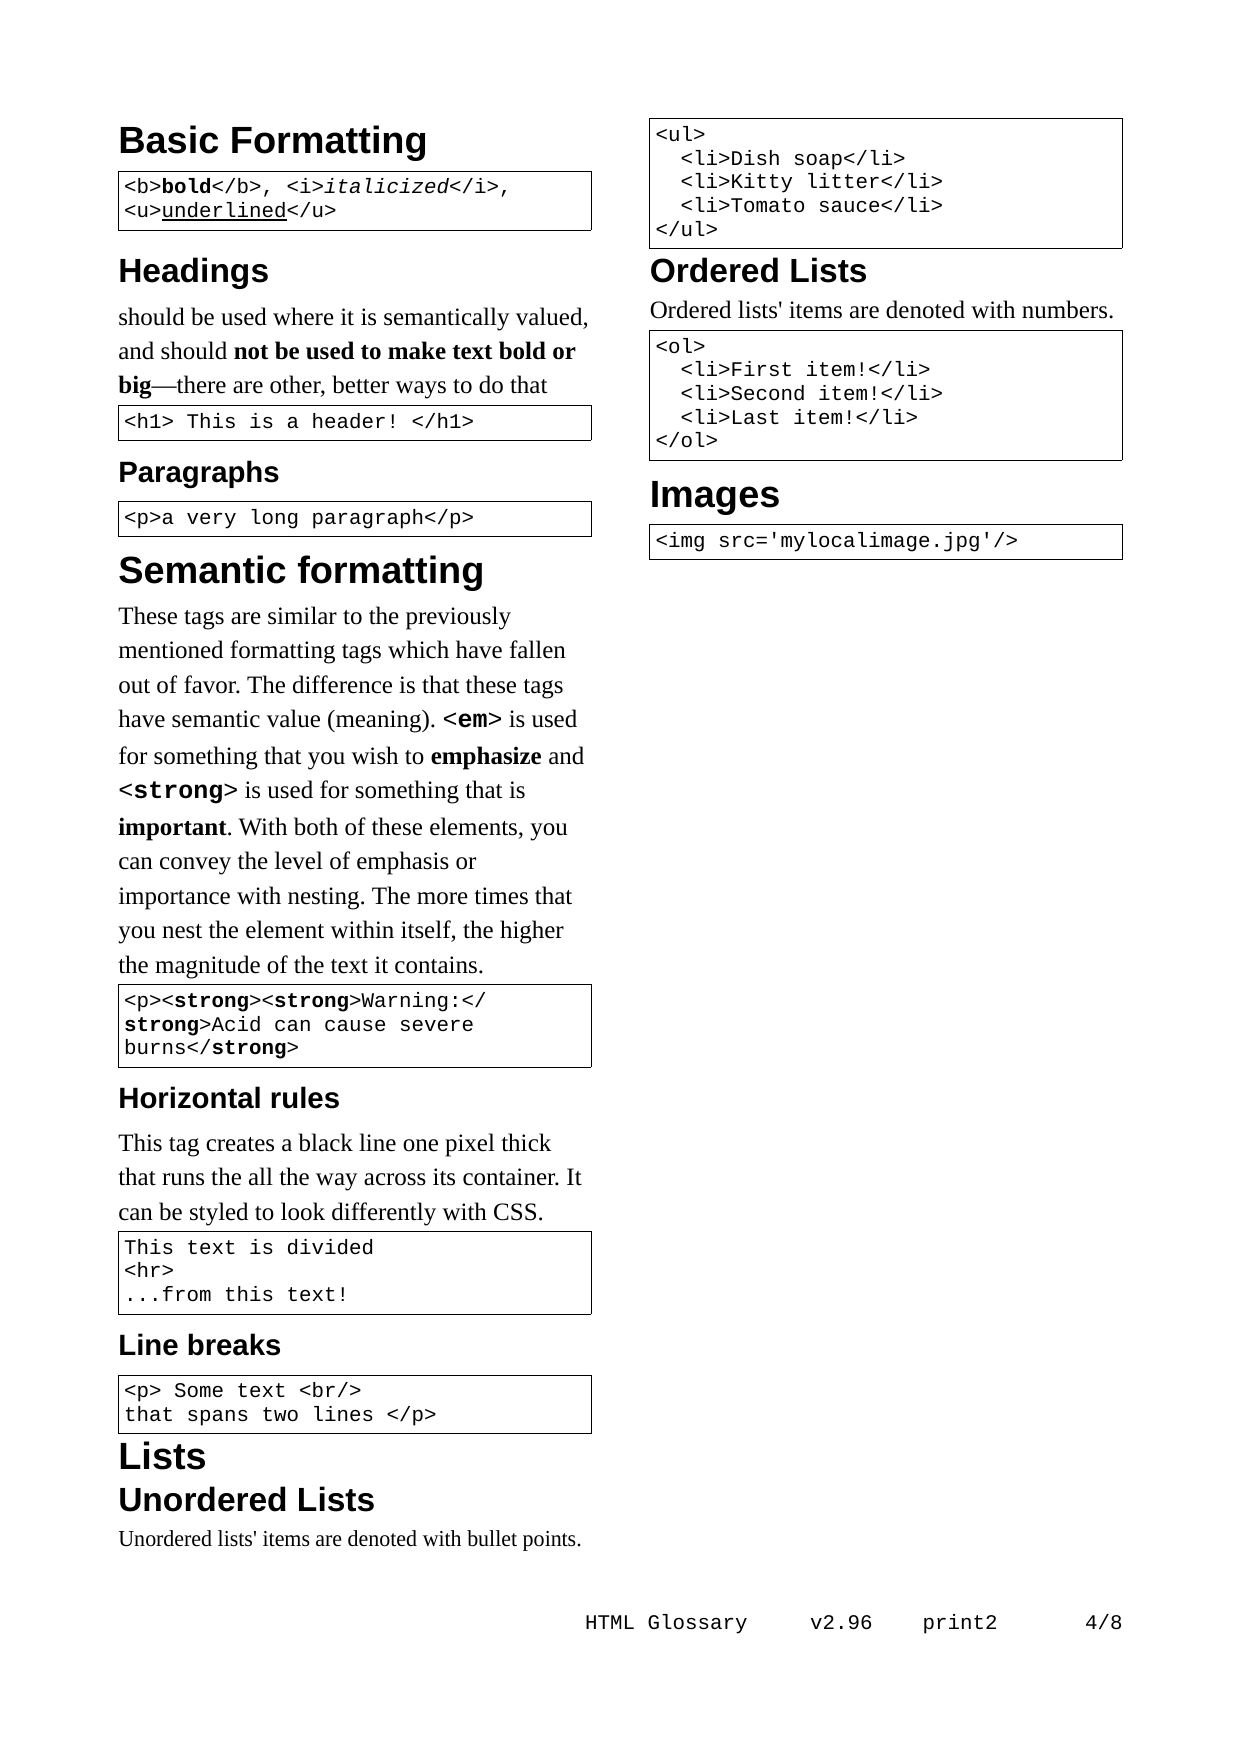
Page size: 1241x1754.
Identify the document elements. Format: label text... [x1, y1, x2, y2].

table_header <p><strong><strong>Warning:</strong>Acid can cause severe burns</strong> [119, 985, 591, 1067]
text should be used where it is semantically valued, and should not be used to make text bold or big—there are other, better ways to do that [118, 302, 591, 399]
table_header <img src='mylocalimage.jpg'/> [650, 525, 1122, 559]
table_header <ul> <li>Dish soap</li> <li>Kitty litter</li> <li>Tomato sauce</li> </ul> [650, 119, 1122, 248]
text Ordered lists' items are denoted with numbers. [649, 296, 1122, 324]
subtitle Horizontal rules [118, 1081, 591, 1115]
subtitle Lists [118, 1434, 591, 1477]
table_header <p> Some text <br/> that spans two lines </p> [119, 1376, 591, 1433]
subtitle Paragraphs [118, 455, 591, 489]
table_header <h1> This is a header! </h1> [119, 406, 591, 440]
table_header <ol> <li>First item!</li> <li>Second item!</li> <li>Last item!</li> </ol> [650, 331, 1122, 460]
table_header <b>bold</b>, <i>italicized</i>, <u>underlined</u> [119, 172, 591, 229]
subtitle Line breaks [118, 1328, 591, 1362]
subtitle Basic Formatting [118, 118, 591, 162]
subtitle Unordered Lists [118, 1480, 591, 1519]
text These tags are similar to the previously mentioned formatting tags which have fallen out of favor. The difference is that these tags have semantic value (meaning). <em> is used for something that you wish to emphasize and <strong> is used for something that is important. With both of these elements, you can convey the level of emphasis or importance with nesting. The more times that you nest the element within itself, the higher the magnitude of the text it contains. [118, 601, 591, 978]
table_header <p>a very long paragraph</p> [119, 502, 591, 536]
subtitle Ordered Lists [649, 251, 1122, 289]
subtitle Headings [118, 250, 591, 289]
subtitle Images [649, 472, 1122, 515]
subtitle Semantic formatting [118, 548, 591, 592]
text This tag creates a black line one pixel thick that runs the all the way across its container. It can be styled to look differently with CSS. [118, 1128, 591, 1225]
text Unordered lists' items are denoted with bullet points. [118, 1524, 591, 1551]
table_header This text is divided <hr> ...from this text! [119, 1232, 591, 1313]
